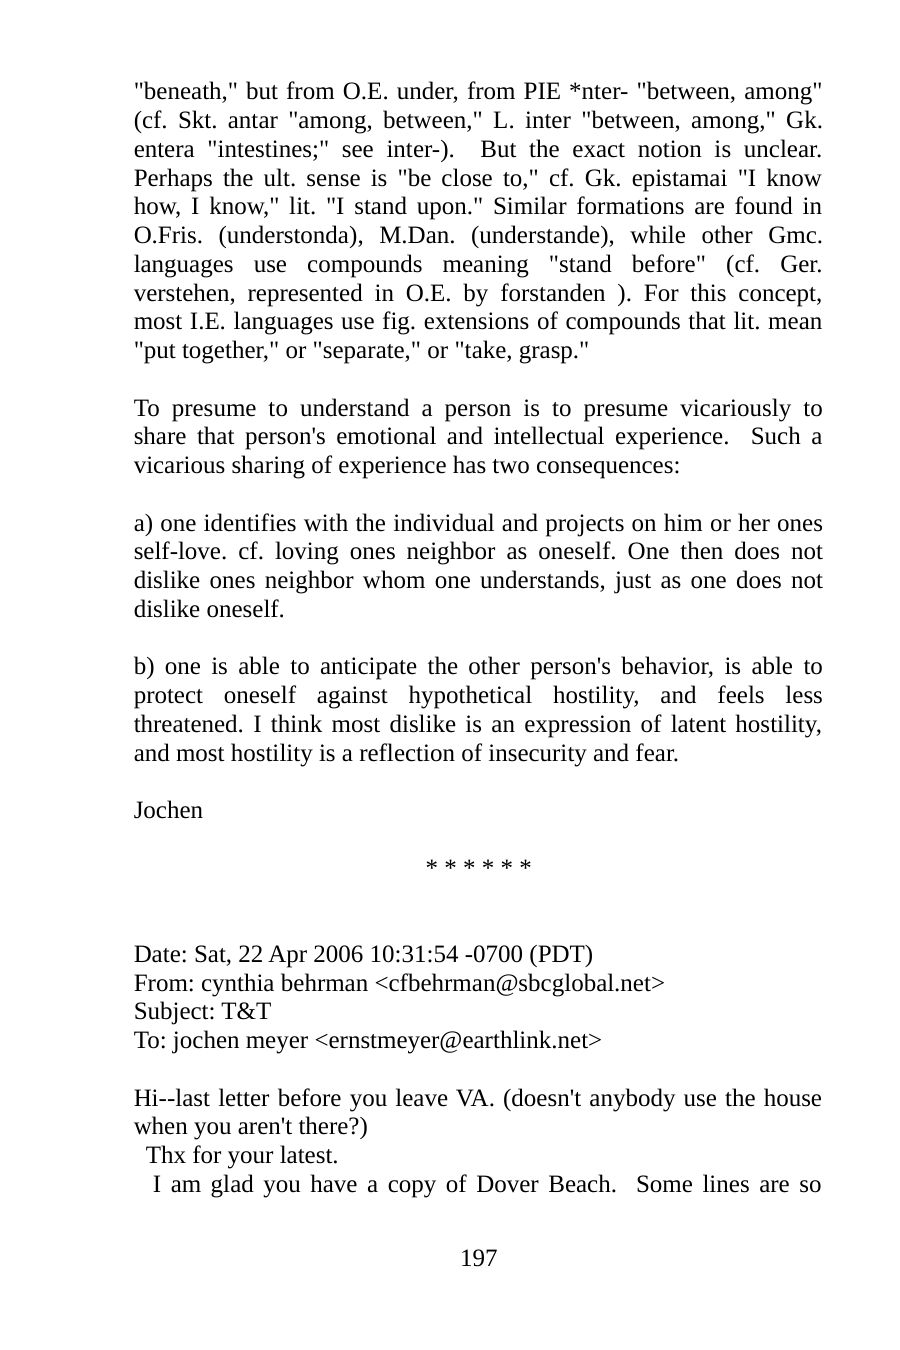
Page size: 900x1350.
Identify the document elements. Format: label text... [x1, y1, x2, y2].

text To presume to understand a person is to presume vicariously to share that person's emotional and intellectual experience. Such a vicarious sharing of experience has two consequences: [133, 393, 823, 479]
text I am glad you have a copy of Dover Beach. Some lines are so [133, 1169, 823, 1198]
text Hi--last letter before you leave VA. (doesn't anybody use the house when you aren't there?) [133, 1083, 823, 1140]
text "beneath," but from O.E. under, from PIE *nter- "between, among" (cf. Skt. antar "among, between," L. inter "between, among," Gk. entera "intestines;" see inter-). But the exact notion is unclear. Perhaps the ult. sense is "be close to," cf. Gk. epistamai "I know how, I know," lit. "I stand upon." Similar formations are found in O.Fris. (understonda), M.Dan. (understande), while other Gmc. languages use compounds meaning "stand before" (cf. Ger. verstehen, represented in O.E. by forstanden ). For this concept, most I.E. languages use fig. extensions of compounds that lit. mean "put together," or "separate," or "take, grasp." [133, 76, 823, 364]
text Date: Sat, 22 Apr 2006 10:31:54 -0700 (PDT) [133, 939, 823, 968]
text b) one is able to anticipate the other person's behavior, is able to protect oneself against hypothetical hostility, and feels less threatened. I think most dislike is an expression of latent hostility, and most hostility is a reflection of insecurity and fear. [133, 651, 823, 766]
text a) one identifies with the individual and projects on him or her ones self-love. cf. loving ones neighbor as oneself. One then does not dislike ones neighbor whom one understands, just as one does not dislike oneself. [133, 508, 823, 623]
text To: jochen meyer <ernstmeyer@earthlink.net> [133, 1025, 823, 1054]
text * * * * * * [133, 853, 823, 881]
text From: cynthia behrman <cfbehrman@sbcglobal.net> [133, 968, 823, 996]
text Jochen [133, 795, 823, 824]
text Thx for your latest. [133, 1140, 823, 1169]
text Subject: T&T [133, 996, 823, 1025]
